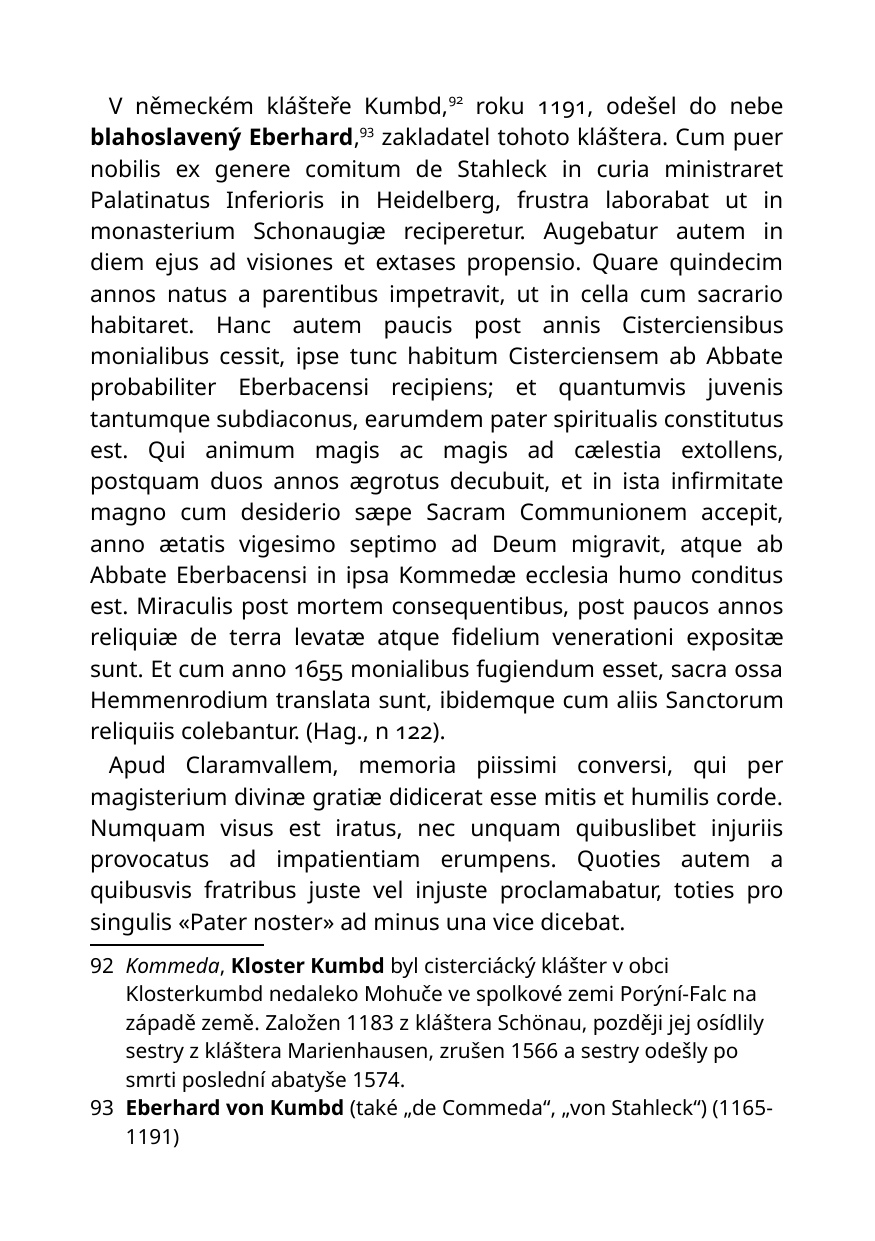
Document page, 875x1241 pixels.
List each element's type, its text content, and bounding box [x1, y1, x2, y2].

text V německém klášteře Kumbd, roku 1191, odešel do nebe blahoslavený Eberhard, zakladatel tohoto kláštera. Cum puer nobilis ex genere comitum de Stahleck in curia ministraret Palatinatus Inferioris in Heidelberg, frustra laborabat ut in monasterium Schonaugiæ reciperetur. Augebatur autem in diem ejus ad visiones et extases propensio. Quare quindecim annos natus a parentibus impetravit, ut in cella cum sacrario habitaret. Hanc autem paucis post annis Cisterciensibus monialibus cessit, ipse tunc habitum Cisterciensem ab Abbate probabiliter Eberbacensi recipiens; et quantumvis juvenis tantumque subdiaconus, earumdem pater spiritualis constitutus est. Qui animum magis ac magis ad cælestia extollens, postquam duos annos ægrotus decubuit, et in ista infirmitate magno cum desiderio sæpe Sacram Communionem accepit, anno ætatis vigesimo septimo ad Deum migravit, atque ab Abbate Eber­bacensi in ipsa Kommedæ ecclesia humo conditus est. Mira­culis post mortem consequentibus, post paucos annos reliquiæ de terra levatæ atque fidelium venerationi expositæ sunt. Et cum anno 1655 monialibus fugiendum esset, sacra ossa Hemmenrodium translata sunt, ibidemque cum aliis San­ctorum reliquiis colebantur. (Hag., n 122). [90, 90, 784, 746]
text Eberhard von Kumbd (také „de Commeda“, „von Stahleck“) (1165-1191) [90, 1093, 784, 1150]
text Kommeda, Kloster Kumbd byl cisterciácký klášter v obci Klosterkumbd nedaleko Mohuče ve spolkové zemi Porýní-Falc na západě země. Založen 1183 z kláštera Schönau, později jej osídlily sestry z kláštera Marienhausen, zrušen 1566 a sestry odešly po smrti poslední abatyše 1574. [90, 951, 784, 1093]
text Apud Claramvallem, memoria piissimi conversi, qui per magisterium divinæ gratiæ didicerat esse mitis et humilis corde. Numquam visus est iratus, nec unquam quibuslibet injuriis provocatus ad impatientiam erumpens. Quoties autem a quibusvis fratribus juste vel injuste proclamabatur, toties pro singulis «Pater noster» ad minus una vice dicebat. [90, 749, 784, 937]
